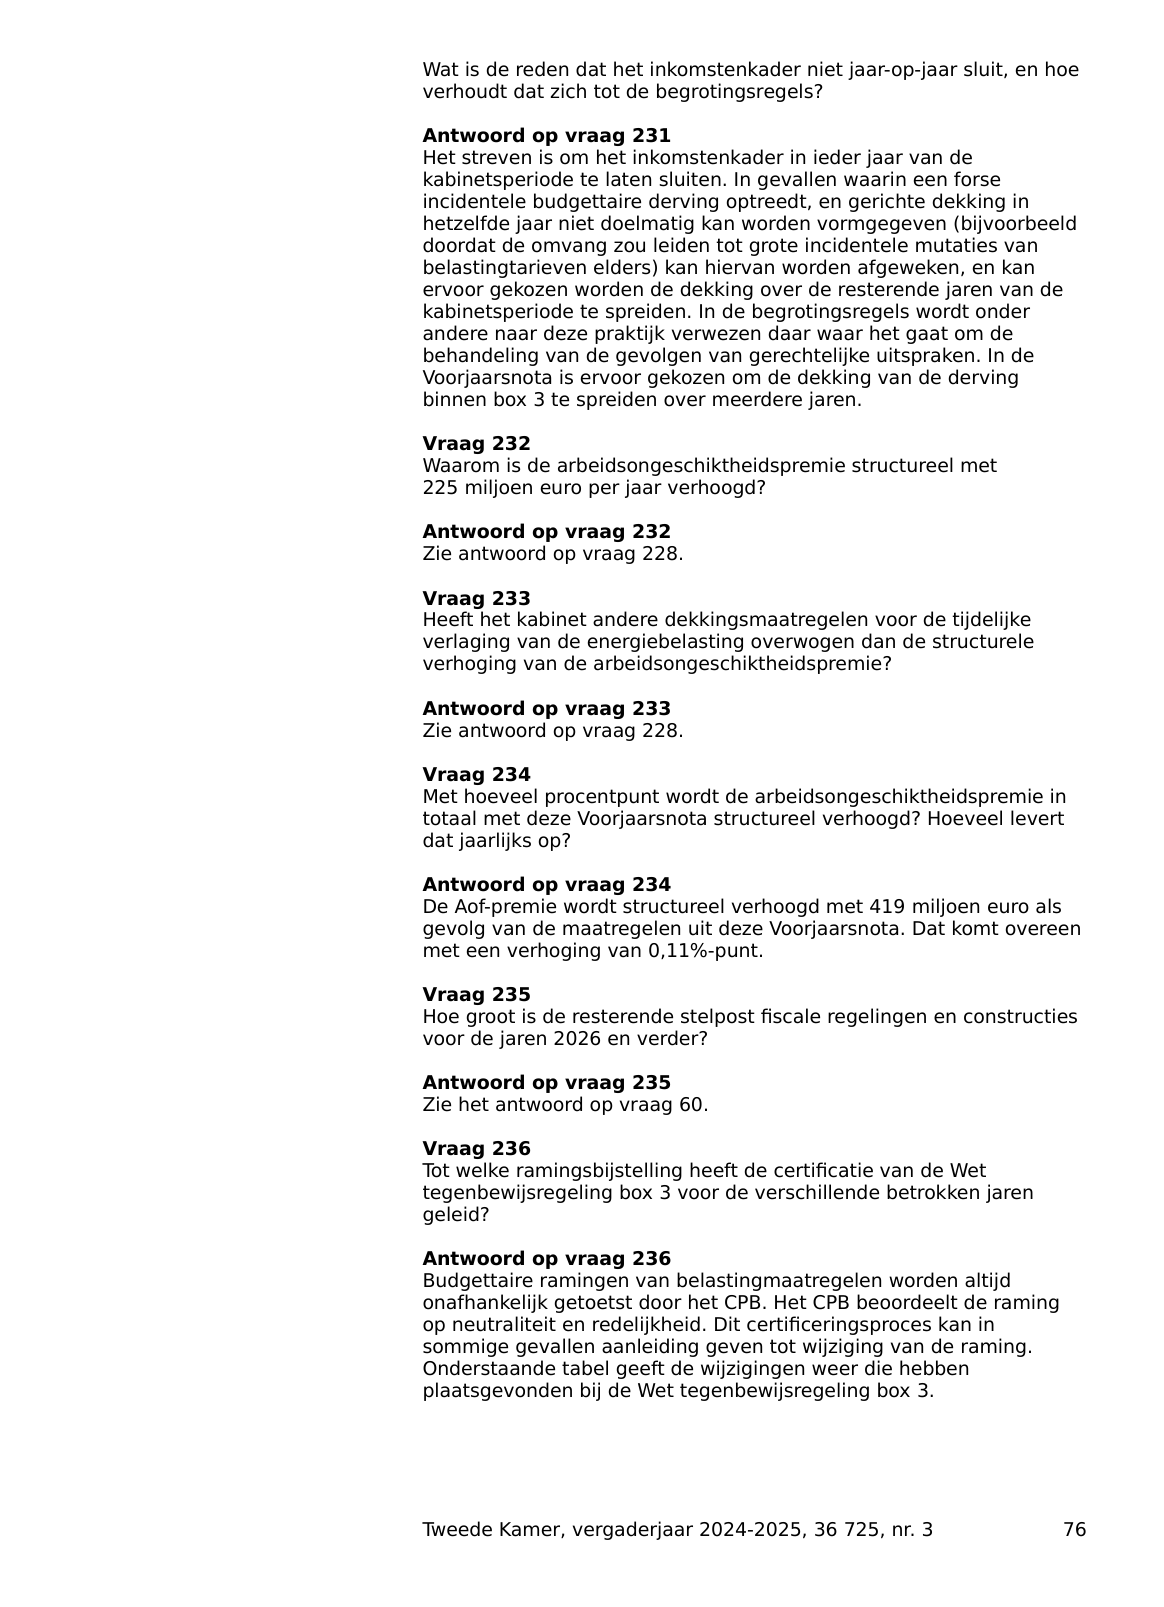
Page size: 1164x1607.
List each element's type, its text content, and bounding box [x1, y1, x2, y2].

text Antwoord op vraag 236 [422, 1248, 1087, 1270]
text Antwoord op vraag 231 [422, 125, 1087, 147]
text Waarom is de arbeidsongeschiktheidspremie structureel met 225 miljoen euro per jaar verhoogd? [422, 455, 1087, 499]
text Het streven is om het inkomstenkader in ieder jaar van de kabinetsperiode te laten sluiten. In gevallen waarin een forse incidentele budgettaire derving optreedt, en gerichte dekking in hetzelfde jaar niet doelmatig kan worden vormgegeven (bijvoorbeeld doordat de omvang zou leiden tot grote incidentele mutaties van belastingtarieven elders) kan hiervan worden afgeweken, en kan ervoor gekozen worden de dekking over de resterende jaren van de kabinetsperiode te spreiden. In de begrotingsregels wordt onder andere naar deze praktijk verwezen daar waar het gaat om de behandeling van de gevolgen van gerechtelijke uitspraken. In de Voorjaarsnota is ervoor gekozen om de dekking van de derving binnen box 3 te spreiden over meerdere jaren. [422, 147, 1087, 411]
text Hoe groot is de resterende stelpost fiscale regelingen en constructies voor de jaren 2026 en verder? [422, 1006, 1087, 1050]
text De Aof-premie wordt structureel verhoogd met 419 miljoen euro als gevolg van de maatregelen uit deze Voorjaarsnota. Dat komt overeen met een verhoging van 0,11%-punt. [422, 896, 1087, 962]
text Zie het antwoord op vraag 60. [422, 1094, 1087, 1116]
text Antwoord op vraag 235 [422, 1072, 1087, 1094]
text Met hoeveel procentpunt wordt de arbeidsongeschiktheidspremie in totaal met deze Voorjaarsnota structureel verhoogd? Hoeveel levert dat jaarlijks op? [422, 786, 1087, 852]
text Vraag 235 [422, 984, 1087, 1006]
text Antwoord op vraag 233 [422, 697, 1087, 719]
text Vraag 232 [422, 433, 1087, 455]
text Vraag 233 [422, 587, 1087, 609]
text Budgettaire ramingen van belastingmaatregelen worden altijd onafhankelijk getoetst door het CPB. Het CPB beoordeelt de raming op neutraliteit en redelijkheid. Dit certificeringsproces kan in sommige gevallen aanleiding geven tot wijziging van de raming. Onderstaande tabel geeft de wijzigingen weer die hebben plaatsgevonden bij de Wet tegenbewijsregeling box 3. [422, 1270, 1087, 1402]
text Vraag 234 [422, 764, 1087, 786]
text Heeft het kabinet andere dekkingsmaatregelen voor de tijdelijke verlaging van de energiebelasting overwogen dan de structurele verhoging van de arbeidsongeschiktheidspremie? [422, 609, 1087, 675]
text Antwoord op vraag 234 [422, 874, 1087, 896]
text Vraag 236 [422, 1138, 1087, 1160]
text Zie antwoord op vraag 228. [422, 543, 1087, 565]
text Tot welke ramingsbijstelling heeft de certificatie van de Wet tegenbewijsregeling box 3 voor de verschillende betrokken jaren geleid? [422, 1160, 1087, 1226]
text Wat is de reden dat het inkomstenkader niet jaar-op-jaar sluit, en hoe verhoudt dat zich tot de begrotingsregels? [422, 59, 1087, 103]
text Zie antwoord op vraag 228. [422, 719, 1087, 741]
text Antwoord op vraag 232 [422, 521, 1087, 543]
